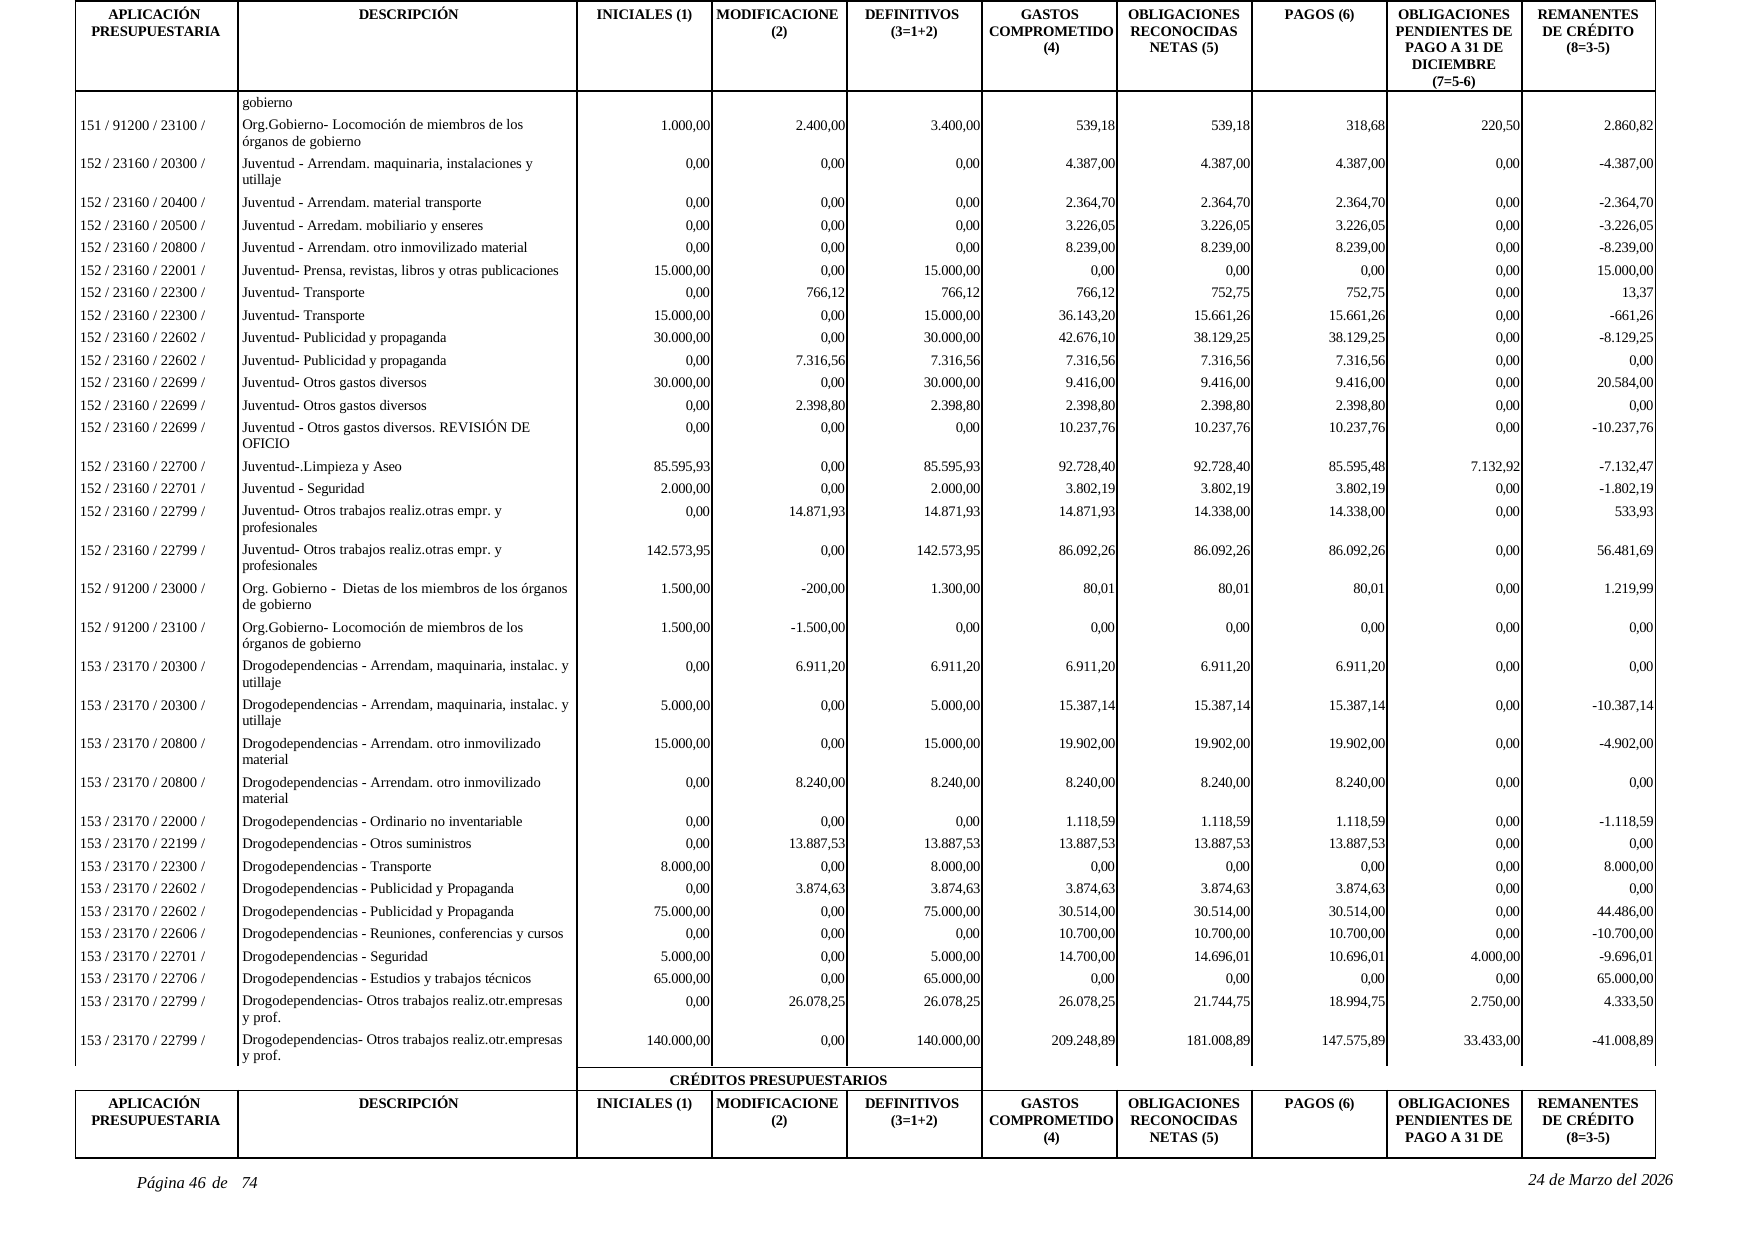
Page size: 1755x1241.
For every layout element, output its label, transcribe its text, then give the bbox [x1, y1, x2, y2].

table_cell 152 / 23160 / 22799 / [76, 539, 237, 578]
table_cell 19.902,00 [983, 733, 1116, 771]
table_cell REMANENTES DE CRÉDITO (8=3-5) [1523, 1091, 1655, 1157]
table_cell 752,75 [1118, 281, 1251, 304]
table_cell 15.000,00 [578, 733, 711, 771]
table_cell 2.750,00 [1388, 990, 1521, 1029]
table_cell 153 / 23170 / 22000 / [76, 810, 237, 833]
table_cell 0,00 [578, 990, 711, 1029]
table_cell Drogodependencias - Ordinario no inventariable [239, 810, 576, 833]
table_cell 3.802,19 [1118, 478, 1251, 500]
table_cell 153 / 23170 / 22799 / [76, 1029, 237, 1066]
table_cell OBLIGACIONES RECONOCIDAS NETAS (5) [1118, 1091, 1251, 1157]
table_cell 3.874,63 [848, 878, 981, 900]
table_cell 0,00 [1523, 878, 1655, 900]
table_cell [1118, 92, 1251, 113]
table_cell Juventud - Arredam. mobiliario y enseres [239, 214, 576, 236]
table_cell Juventud- Publicidad y propaganda [239, 326, 576, 349]
table_cell 766,12 [983, 281, 1116, 304]
table_cell 153 / 23170 / 22199 / [76, 833, 237, 855]
table_cell 65.000,00 [578, 968, 711, 990]
table_cell 0,00 [1388, 500, 1521, 539]
table_cell 10.700,00 [983, 923, 1116, 945]
table_cell 0,00 [983, 855, 1116, 878]
table_cell APLICACIÓN PRESUPUESTARIA [76, 2, 237, 90]
table_cell 9.416,00 [1253, 371, 1386, 394]
table_cell 8.239,00 [1253, 236, 1386, 259]
table_cell 0,00 [578, 281, 711, 304]
table_cell OBLIGACIONES PENDIENTES DE PAGO A 31 DE DICIEMBRE (7=5-6) [1388, 2, 1521, 90]
table_cell Juventud- Otros trabajos realiz.otras empr. y profesionales [239, 500, 576, 539]
table_cell 10.237,76 [1253, 416, 1386, 455]
table_cell 10.696,01 [1253, 945, 1386, 968]
table_cell -4.902,00 [1523, 733, 1655, 771]
table_cell 0,00 [713, 923, 846, 945]
table_cell [76, 92, 237, 113]
table_cell 0,00 [578, 810, 711, 833]
table_cell 2.400,00 [713, 113, 846, 153]
table_cell 3.226,05 [1253, 214, 1386, 236]
table_cell gobierno [239, 92, 576, 113]
table_cell 0,00 [713, 733, 846, 771]
table_cell 30.514,00 [983, 900, 1116, 923]
table_cell 1.500,00 [578, 578, 711, 616]
table_cell 2.364,70 [1118, 191, 1251, 214]
table_cell Drogodependencias- Otros trabajos realiz.otr.empresas y prof. [239, 990, 576, 1029]
table_cell Drogodependencias - Estudios y trabajos técnicos [239, 968, 576, 990]
table_cell -7.132,47 [1523, 455, 1655, 478]
table_cell 7.316,56 [848, 349, 981, 371]
table_cell 0,00 [1388, 394, 1521, 416]
table_cell Drogodependencias - Otros suministros [239, 833, 576, 855]
table_cell 8.000,00 [848, 855, 981, 878]
table_cell Juventud - Seguridad [239, 478, 576, 500]
table_cell 152 / 23160 / 20800 / [76, 236, 237, 259]
table_cell 0,00 [848, 153, 981, 191]
table_cell 0,00 [1388, 416, 1521, 455]
table_cell 7.316,56 [983, 349, 1116, 371]
table_cell 0,00 [1523, 655, 1655, 694]
table_cell 0,00 [578, 349, 711, 371]
table_cell 0,00 [713, 153, 846, 191]
table_cell 181.008,89 [1118, 1029, 1251, 1066]
table_cell -8.239,00 [1523, 236, 1655, 259]
table_cell 209.248,89 [983, 1029, 1116, 1066]
table_cell 0,00 [1388, 371, 1521, 394]
table_cell 3.226,05 [983, 214, 1116, 236]
table_cell 0,00 [713, 455, 846, 478]
table_cell 0,00 [1388, 655, 1521, 694]
table_cell 0,00 [713, 326, 846, 349]
table_cell 0,00 [848, 810, 981, 833]
table_cell 75.000,00 [848, 900, 981, 923]
table_cell -8.129,25 [1523, 326, 1655, 349]
table_cell 30.514,00 [1253, 900, 1386, 923]
table_cell [983, 92, 1116, 113]
table_cell 85.595,93 [578, 455, 711, 478]
table_cell Drogodependencias - Arrendam, maquinaria, instalac. y utillaje [239, 655, 576, 694]
table_cell 0,00 [1253, 855, 1386, 878]
table_cell 4.000,00 [1388, 945, 1521, 968]
table_cell 0,00 [713, 416, 846, 455]
table_cell 38.129,25 [1118, 326, 1251, 349]
table_cell 21.744,75 [1118, 990, 1251, 1029]
table_cell 152 / 23160 / 22602 / [76, 326, 237, 349]
table_cell 3.874,63 [713, 878, 846, 900]
table_cell 153 / 23170 / 22706 / [76, 968, 237, 990]
table_cell 36.143,20 [983, 304, 1116, 326]
table_cell 8.240,00 [713, 771, 846, 810]
table_cell 3.400,00 [848, 113, 981, 153]
table_cell 14.700,00 [983, 945, 1116, 968]
table_cell 0,00 [1388, 900, 1521, 923]
table_cell 0,00 [578, 191, 711, 214]
table_cell 152 / 23160 / 22701 / [76, 478, 237, 500]
table_cell Juventud - Arrendam. maquinaria, instalaciones y utillaje [239, 153, 576, 191]
table_cell 0,00 [578, 236, 711, 259]
table_cell 2.364,70 [1253, 191, 1386, 214]
table_cell 0,00 [1118, 855, 1251, 878]
table_cell 8.240,00 [848, 771, 981, 810]
table_cell 92.728,40 [1118, 455, 1251, 478]
table_cell REMANENTES DE CRÉDITO (8=3-5) [1523, 2, 1655, 90]
table_cell 0,00 [578, 878, 711, 900]
table_cell 0,00 [1388, 733, 1521, 771]
table_cell 75.000,00 [578, 900, 711, 923]
table_header [75, 1066, 576, 1089]
table_cell GASTOS COMPROMETIDO (4) [983, 1091, 1116, 1157]
table_cell 18.994,75 [1253, 990, 1386, 1029]
table_cell DEFINITIVOS (3=1+2) [848, 2, 981, 90]
table_cell 3.874,63 [983, 878, 1116, 900]
table_cell 15.000,00 [848, 304, 981, 326]
table_cell 1.118,59 [983, 810, 1116, 833]
table_cell 3.226,05 [1118, 214, 1251, 236]
table_cell 0,00 [1388, 833, 1521, 855]
table_cell 0,00 [1388, 349, 1521, 371]
table_cell MODIFICACIONE (2) [713, 1091, 846, 1157]
table_cell OBLIGACIONES RECONOCIDAS NETAS (5) [1118, 2, 1251, 90]
table_cell 2.860,82 [1523, 113, 1655, 153]
table_cell 3.874,63 [1118, 878, 1251, 900]
table_cell 19.902,00 [1253, 733, 1386, 771]
table_cell 153 / 23170 / 22300 / [76, 855, 237, 878]
table_cell Juventud- Otros gastos diversos [239, 371, 576, 394]
table_cell 26.078,25 [848, 990, 981, 1029]
table_cell 15.000,00 [578, 304, 711, 326]
table_cell Org.Gobierno- Locomoción de miembros de los órganos de gobierno [239, 616, 576, 655]
table_cell 153 / 23170 / 20300 / [76, 694, 237, 733]
table_cell -10.237,76 [1523, 416, 1655, 455]
table_cell -3.226,05 [1523, 214, 1655, 236]
table_cell 1.500,00 [578, 616, 711, 655]
table_cell 1.219,99 [1523, 578, 1655, 616]
table_cell Org.Gobierno- Locomoción de miembros de los órganos de gobierno [239, 113, 576, 153]
table_cell 766,12 [713, 281, 846, 304]
table_cell 152 / 23160 / 22699 / [76, 394, 237, 416]
table_cell 0,00 [713, 945, 846, 968]
table_cell 30.000,00 [578, 371, 711, 394]
table_cell 33.433,00 [1388, 1029, 1521, 1066]
table_cell 85.595,93 [848, 455, 981, 478]
table_cell 10.237,76 [983, 416, 1116, 455]
table_cell 0,00 [1388, 810, 1521, 833]
table_cell 8.000,00 [578, 855, 711, 878]
table_header [983, 1066, 1655, 1089]
table_cell 0,00 [713, 304, 846, 326]
table_cell 153 / 23170 / 22701 / [76, 945, 237, 968]
table_cell 0,00 [1388, 236, 1521, 259]
table_cell 1.000,00 [578, 113, 711, 153]
table_cell 7.316,56 [1253, 349, 1386, 371]
table_cell 1.118,59 [1253, 810, 1386, 833]
table_cell 0,00 [578, 214, 711, 236]
table_cell [1523, 92, 1655, 113]
table_cell Juventud- Publicidad y propaganda [239, 349, 576, 371]
table_cell 0,00 [1388, 214, 1521, 236]
table_cell 0,00 [983, 259, 1116, 281]
table_cell 2.398,80 [848, 394, 981, 416]
table_cell 3.802,19 [983, 478, 1116, 500]
table_cell 152 / 23160 / 22001 / [76, 259, 237, 281]
table_cell 140.000,00 [848, 1029, 981, 1066]
table_cell 20.584,00 [1523, 371, 1655, 394]
table_cell Drogodependencias - Publicidad y Propaganda [239, 878, 576, 900]
table_cell 0,00 [1388, 923, 1521, 945]
table_cell 2.398,80 [1118, 394, 1251, 416]
table_cell 7.316,56 [713, 349, 846, 371]
table_cell 4.333,50 [1523, 990, 1655, 1029]
table_cell Drogodependencias- Otros trabajos realiz.otr.empresas y prof. [239, 1029, 576, 1066]
table_cell 38.129,25 [1253, 326, 1386, 349]
table_cell 0,00 [713, 214, 846, 236]
table_cell 8.239,00 [1118, 236, 1251, 259]
table_cell 533,93 [1523, 500, 1655, 539]
table_cell 0,00 [1388, 694, 1521, 733]
table_cell 42.676,10 [983, 326, 1116, 349]
table_cell INICIALES (1) [578, 1091, 711, 1157]
table_cell 153 / 23170 / 20300 / [76, 655, 237, 694]
table_cell 30.000,00 [848, 371, 981, 394]
table_cell Drogodependencias - Arrendam. otro inmovilizado material [239, 733, 576, 771]
table_cell 152 / 91200 / 23100 / [76, 616, 237, 655]
table_cell 8.239,00 [983, 236, 1116, 259]
table_cell 14.871,93 [713, 500, 846, 539]
table_cell -1.118,59 [1523, 810, 1655, 833]
table_cell 3.874,63 [1253, 878, 1386, 900]
table_cell 13.887,53 [1253, 833, 1386, 855]
table_cell 0,00 [1388, 578, 1521, 616]
table_cell PAGOS (6) [1253, 1091, 1386, 1157]
table_cell 0,00 [578, 771, 711, 810]
table_cell 0,00 [1523, 771, 1655, 810]
table_cell 0,00 [848, 416, 981, 455]
table_cell 0,00 [713, 371, 846, 394]
table_cell MODIFICACIONE (2) [713, 2, 846, 90]
table_cell 539,18 [983, 113, 1116, 153]
table_cell 13.887,53 [1118, 833, 1251, 855]
table_cell 0,00 [578, 416, 711, 455]
table_cell 0,00 [578, 833, 711, 855]
table_cell 0,00 [713, 191, 846, 214]
table_cell 752,75 [1253, 281, 1386, 304]
table_cell -10.387,14 [1523, 694, 1655, 733]
table_cell 0,00 [1523, 616, 1655, 655]
table_cell 10.237,76 [1118, 416, 1251, 455]
table_cell 15.387,14 [1253, 694, 1386, 733]
table_cell 0,00 [1118, 616, 1251, 655]
table_cell 4.387,00 [1118, 153, 1251, 191]
table_cell 30.514,00 [1118, 900, 1251, 923]
table_cell 44.486,00 [1523, 900, 1655, 923]
table_cell 10.700,00 [1118, 923, 1251, 945]
table_cell 15.000,00 [578, 259, 711, 281]
table_cell 0,00 [1388, 771, 1521, 810]
table_cell 6.911,20 [713, 655, 846, 694]
table_cell 85.595,48 [1253, 455, 1386, 478]
table_cell Drogodependencias - Publicidad y Propaganda [239, 900, 576, 923]
table_cell 152 / 23160 / 20500 / [76, 214, 237, 236]
table_cell 0,00 [713, 810, 846, 833]
table_cell 19.902,00 [1118, 733, 1251, 771]
table_cell PAGOS (6) [1253, 2, 1386, 90]
table_cell 0,00 [713, 259, 846, 281]
table_cell 0,00 [578, 923, 711, 945]
table_cell 0,00 [1523, 349, 1655, 371]
table_cell 153 / 23170 / 22606 / [76, 923, 237, 945]
table_cell 0,00 [713, 478, 846, 500]
table_cell 7.316,56 [1118, 349, 1251, 371]
table_cell 0,00 [1388, 304, 1521, 326]
table_cell 0,00 [848, 214, 981, 236]
table_cell Juventud- Transporte [239, 304, 576, 326]
table_cell Drogodependencias - Reuniones, conferencias y cursos [239, 923, 576, 945]
table_cell 10.700,00 [1253, 923, 1386, 945]
table_cell 8.000,00 [1523, 855, 1655, 878]
table_cell 0,00 [1388, 478, 1521, 500]
table_cell 0,00 [983, 616, 1116, 655]
table_cell 153 / 23170 / 22799 / [76, 990, 237, 1029]
table_cell 0,00 [713, 968, 846, 990]
table_cell 0,00 [1523, 833, 1655, 855]
table_cell 140.000,00 [578, 1029, 711, 1066]
table_cell 80,01 [983, 578, 1116, 616]
table_cell 0,00 [1388, 878, 1521, 900]
table_cell 92.728,40 [983, 455, 1116, 478]
table_cell 0,00 [1523, 394, 1655, 416]
table_header CRÉDITOS PRESUPUESTARIOS [578, 1068, 981, 1089]
table_cell DEFINITIVOS (3=1+2) [848, 1091, 981, 1157]
table_cell Juventud - Otros gastos diversos. REVISIÓN DE OFICIO [239, 416, 576, 455]
table_cell 30.000,00 [848, 326, 981, 349]
table_cell [1388, 92, 1521, 113]
table_cell 15.387,14 [1118, 694, 1251, 733]
table_cell 152 / 23160 / 22300 / [76, 281, 237, 304]
table_cell -2.364,70 [1523, 191, 1655, 214]
table_cell 152 / 23160 / 20400 / [76, 191, 237, 214]
table_cell 152 / 23160 / 22300 / [76, 304, 237, 326]
table_cell -1.500,00 [713, 616, 846, 655]
table_cell 0,00 [1253, 259, 1386, 281]
table_cell 0,00 [1388, 616, 1521, 655]
table_cell 153 / 23170 / 22602 / [76, 900, 237, 923]
table_cell 0,00 [713, 694, 846, 733]
table_cell 2.364,70 [983, 191, 1116, 214]
table_cell 6.911,20 [1118, 655, 1251, 694]
table_cell Org. Gobierno - Dietas de los miembros de los órganos de gobierno [239, 578, 576, 616]
table_cell Juventud-.Limpieza y Aseo [239, 455, 576, 478]
table_cell 1.300,00 [848, 578, 981, 616]
table_cell Drogodependencias - Seguridad [239, 945, 576, 968]
table_cell 65.000,00 [1523, 968, 1655, 990]
table_cell Juventud - Arrendam. otro inmovilizado material [239, 236, 576, 259]
table_cell 0,00 [1388, 539, 1521, 578]
table_cell 5.000,00 [578, 694, 711, 733]
table_cell 0,00 [848, 191, 981, 214]
table_cell GASTOS COMPROMETIDO (4) [983, 2, 1116, 90]
table_cell 152 / 23160 / 22602 / [76, 349, 237, 371]
table_cell 13.887,53 [848, 833, 981, 855]
table_cell 152 / 23160 / 22699 / [76, 416, 237, 455]
table_cell 14.338,00 [1118, 500, 1251, 539]
table_cell 86.092,26 [983, 539, 1116, 578]
table_cell 14.696,01 [1118, 945, 1251, 968]
table_cell 147.575,89 [1253, 1029, 1386, 1066]
table_cell 0,00 [848, 616, 981, 655]
table_cell 152 / 91200 / 23000 / [76, 578, 237, 616]
table_cell 766,12 [848, 281, 981, 304]
table_cell 14.871,93 [848, 500, 981, 539]
table_cell -1.802,19 [1523, 478, 1655, 500]
table_cell 8.240,00 [1118, 771, 1251, 810]
table_cell 86.092,26 [1118, 539, 1251, 578]
table_cell 9.416,00 [1118, 371, 1251, 394]
table_cell 15.000,00 [1523, 259, 1655, 281]
table_cell 0,00 [713, 1029, 846, 1066]
table_cell 0,00 [1388, 968, 1521, 990]
table_cell 153 / 23170 / 20800 / [76, 771, 237, 810]
table_cell 13,37 [1523, 281, 1655, 304]
table_cell [1253, 92, 1386, 113]
table_cell 0,00 [713, 236, 846, 259]
table_cell DESCRIPCIÓN [239, 1091, 576, 1157]
table_cell 7.132,92 [1388, 455, 1521, 478]
table_cell 2.398,80 [713, 394, 846, 416]
table_cell 6.911,20 [848, 655, 981, 694]
table_cell 0,00 [983, 968, 1116, 990]
table_cell 8.240,00 [1253, 771, 1386, 810]
table_cell 220,50 [1388, 113, 1521, 153]
table_cell 14.871,93 [983, 500, 1116, 539]
table_cell 0,00 [1118, 968, 1251, 990]
table_cell Drogodependencias - Transporte [239, 855, 576, 878]
table_cell 0,00 [578, 394, 711, 416]
table_cell 15.387,14 [983, 694, 1116, 733]
table_cell 0,00 [578, 655, 711, 694]
table_cell 80,01 [1118, 578, 1251, 616]
table_cell 152 / 23160 / 22699 / [76, 371, 237, 394]
table_cell 13.887,53 [713, 833, 846, 855]
table_cell 0,00 [1388, 855, 1521, 878]
table_cell 26.078,25 [713, 990, 846, 1029]
table_cell 0,00 [1253, 968, 1386, 990]
table_cell 80,01 [1253, 578, 1386, 616]
table_cell 153 / 23170 / 20800 / [76, 733, 237, 771]
table_cell 15.661,26 [1253, 304, 1386, 326]
table_cell 13.887,53 [983, 833, 1116, 855]
table_cell -4.387,00 [1523, 153, 1655, 191]
table_cell 1.118,59 [1118, 810, 1251, 833]
table_cell 0,00 [1388, 191, 1521, 214]
table_cell Juventud- Otros gastos diversos [239, 394, 576, 416]
table_cell -10.700,00 [1523, 923, 1655, 945]
table_cell 2.398,80 [1253, 394, 1386, 416]
table_cell DESCRIPCIÓN [239, 2, 576, 90]
table_cell 142.573,95 [578, 539, 711, 578]
table_cell 0,00 [713, 855, 846, 878]
table_cell 3.802,19 [1253, 478, 1386, 500]
table_cell 153 / 23170 / 22602 / [76, 878, 237, 900]
table_cell Juventud- Prensa, revistas, libros y otras publicaciones [239, 259, 576, 281]
table_cell 9.416,00 [983, 371, 1116, 394]
table_cell Juventud- Otros trabajos realiz.otras empr. y profesionales [239, 539, 576, 578]
table_cell Drogodependencias - Arrendam. otro inmovilizado material [239, 771, 576, 810]
table_cell 0,00 [578, 500, 711, 539]
table_cell 0,00 [848, 923, 981, 945]
table_cell 0,00 [848, 236, 981, 259]
table_cell 152 / 23160 / 22700 / [76, 455, 237, 478]
table_cell [848, 92, 981, 113]
table_cell 0,00 [713, 539, 846, 578]
table_cell 0,00 [1118, 259, 1251, 281]
table_cell 318,68 [1253, 113, 1386, 153]
table_cell 539,18 [1118, 113, 1251, 153]
table_cell 152 / 23160 / 22799 / [76, 500, 237, 539]
table_cell 5.000,00 [848, 694, 981, 733]
table_cell -9.696,01 [1523, 945, 1655, 968]
table_cell APLICACIÓN PRESUPUESTARIA [76, 1091, 237, 1157]
table_cell 15.000,00 [848, 259, 981, 281]
table_cell 8.240,00 [983, 771, 1116, 810]
table_cell 6.911,20 [983, 655, 1116, 694]
table_cell -200,00 [713, 578, 846, 616]
table_cell -661,26 [1523, 304, 1655, 326]
table_cell 2.398,80 [983, 394, 1116, 416]
table_cell 0,00 [1253, 616, 1386, 655]
table_cell 65.000,00 [848, 968, 981, 990]
table_cell Drogodependencias - Arrendam, maquinaria, instalac. y utillaje [239, 694, 576, 733]
table_cell 0,00 [1388, 281, 1521, 304]
table_cell OBLIGACIONES PENDIENTES DE PAGO A 31 DE [1388, 1091, 1521, 1157]
table_cell 4.387,00 [1253, 153, 1386, 191]
table_cell 2.000,00 [578, 478, 711, 500]
table_cell 2.000,00 [848, 478, 981, 500]
table_cell 30.000,00 [578, 326, 711, 349]
table_cell [578, 92, 711, 113]
table_cell Juventud - Arrendam. material transporte [239, 191, 576, 214]
table_cell 0,00 [1388, 326, 1521, 349]
table_cell 15.661,26 [1118, 304, 1251, 326]
table_cell 0,00 [578, 153, 711, 191]
table_cell 56.481,69 [1523, 539, 1655, 578]
table_cell -41.008,89 [1523, 1029, 1655, 1066]
table_cell 14.338,00 [1253, 500, 1386, 539]
table_cell 4.387,00 [983, 153, 1116, 191]
table_cell 26.078,25 [983, 990, 1116, 1029]
table_cell 5.000,00 [848, 945, 981, 968]
table_cell 142.573,95 [848, 539, 981, 578]
table_cell 5.000,00 [578, 945, 711, 968]
table_cell 0,00 [1388, 153, 1521, 191]
table_cell [713, 92, 846, 113]
table_cell Juventud- Transporte [239, 281, 576, 304]
table_cell 151 / 91200 / 23100 / [76, 113, 237, 153]
table_cell INICIALES (1) [578, 2, 711, 90]
table_cell 0,00 [1388, 259, 1521, 281]
table_cell 15.000,00 [848, 733, 981, 771]
table_cell 0,00 [713, 900, 846, 923]
table_cell 86.092,26 [1253, 539, 1386, 578]
table_cell 6.911,20 [1253, 655, 1386, 694]
table_cell 152 / 23160 / 20300 / [76, 153, 237, 191]
